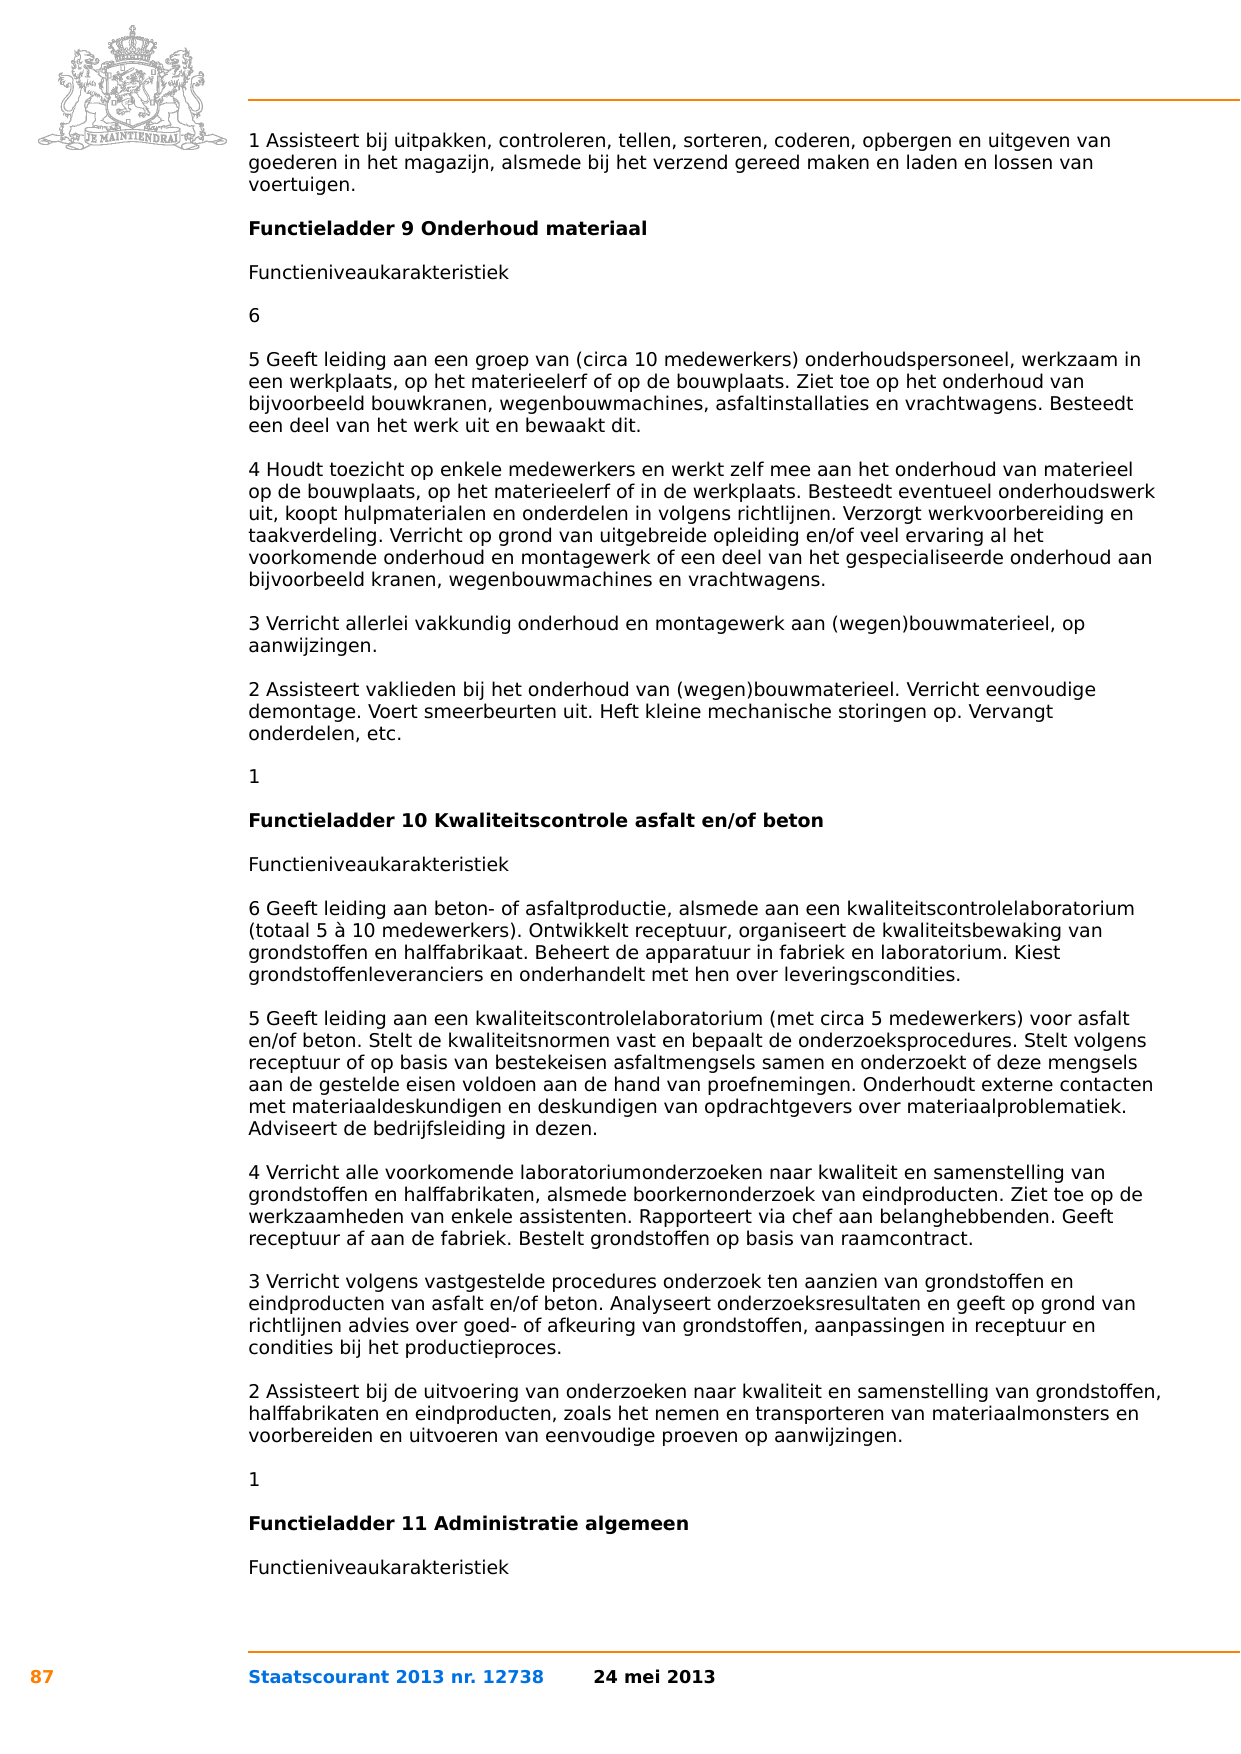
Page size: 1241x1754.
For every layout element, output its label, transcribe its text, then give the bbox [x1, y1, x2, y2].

text 6 [248, 305, 1163, 327]
subtitle Functieladder 11 Administratie algemeen [248, 1513, 1163, 1535]
text 3 Verricht volgens vastgestelde procedures onderzoek ten aanzien van grondstoffen en eindproducten van asfalt en/of beton. Analyseert onderzoeksresultaten en geeft op grond van richtlijnen advies over goed- of afkeuring van grondstoffen, aanpassingen in receptuur en condities bij het productieproces. [248, 1271, 1163, 1359]
text 1 Assisteert bij uitpakken, controleren, tellen, sorteren, coderen, opbergen en uitgeven van goederen in het magazijn, alsmede bij het verzend gereed maken en laden en lossen van voertuigen. [248, 130, 1163, 196]
text 5 Geeft leiding aan een kwaliteitscontrolelaboratorium (met circa 5 medewerkers) voor asfalt en/of beton. Stelt de kwaliteitsnormen vast en bepaalt de onderzoeksprocedures. Stelt volgens receptuur of op basis van bestekeisen asfaltmengsels samen en onderzoekt of deze mengsels aan de gestelde eisen voldoen aan de hand van proefnemingen. Onderhoudt externe contacten met materiaaldeskundigen en deskundigen van opdrachtgevers over materiaalproblematiek. Adviseert de bedrijfsleiding in dezen. [248, 1008, 1163, 1140]
picture [38, 25, 227, 150]
text 3 Verricht allerlei vakkundig onderhoud en montagewerk aan (wegen)bouwmaterieel, op aanwijzingen. [248, 613, 1163, 657]
subtitle Functieladder 10 Kwaliteitscontrole asfalt en/of beton [248, 810, 1163, 832]
text Functieniveaukarakteristiek [248, 1557, 1163, 1579]
text 1 [248, 1469, 1163, 1491]
text 2 Assisteert vaklieden bij het onderhoud van (wegen)bouwmaterieel. Verricht eenvoudige demontage. Voert smeerbeurten uit. Heft kleine mechanische storingen op. Vervangt onderdelen, etc. [248, 679, 1163, 744]
text 2 Assisteert bij de uitvoering van onderzoeken naar kwaliteit en samenstelling van grondstoffen, halffabrikaten en eindproducten, zoals het nemen en transporteren van materiaalmonsters en voorbereiden en uitvoeren van eenvoudige proeven op aanwijzingen. [248, 1381, 1163, 1447]
text 5 Geeft leiding aan een groep van (circa 10 medewerkers) onderhoudspersoneel, werkzaam in een werkplaats, op het materieelerf of op de bouwplaats. Ziet toe op het onderhoud van bijvoorbeeld bouwkranen, wegenbouwmachines, asfaltinstallaties en vrachtwagens. Besteedt een deel van het werk uit en bewaakt dit. [248, 349, 1163, 437]
text Functieniveaukarakteristiek [248, 262, 1163, 283]
text 4 Verricht alle voorkomende laboratoriumonderzoeken naar kwaliteit en samenstelling van grondstoffen en halffabrikaten, alsmede boorkernonderzoek van eindproducten. Ziet toe op de werkzaamheden van enkele assistenten. Rapporteert via chef aan belanghebbenden. Geeft receptuur af aan de fabriek. Bestelt grondstoffen op basis van raamcontract. [248, 1162, 1163, 1249]
text 4 Houdt toezicht op enkele medewerkers en werkt zelf mee aan het onderhoud van materieel op de bouwplaats, op het materieelerf of in de werkplaats. Besteedt eventueel onderhoudswerk uit, koopt hulpmaterialen en onderdelen in volgens richtlijnen. Verzorgt werkvoorbereiding en taakverdeling. Verricht op grond van uitgebreide opleiding en/of veel ervaring al het voorkomende onderhoud en montagewerk of een deel van het gespecialiseerde onderhoud aan bijvoorbeeld kranen, wegenbouwmachines en vrachtwagens. [248, 459, 1163, 591]
text 1 [248, 766, 1163, 788]
text 6 Geeft leiding aan beton- of asfaltproductie, alsmede aan een kwaliteitscontrolelaboratorium (totaal 5 à 10 medewerkers). Ontwikkelt receptuur, organiseert de kwaliteitsbewaking van grondstoffen en halffabrikaat. Beheert de apparatuur in fabriek en laboratorium. Kiest grondstoffenleveranciers en onderhandelt met hen over leveringscondities. [248, 898, 1163, 986]
subtitle Functieladder 9 Onderhoud materiaal [248, 218, 1163, 240]
text Functieniveaukarakteristiek [248, 854, 1163, 876]
